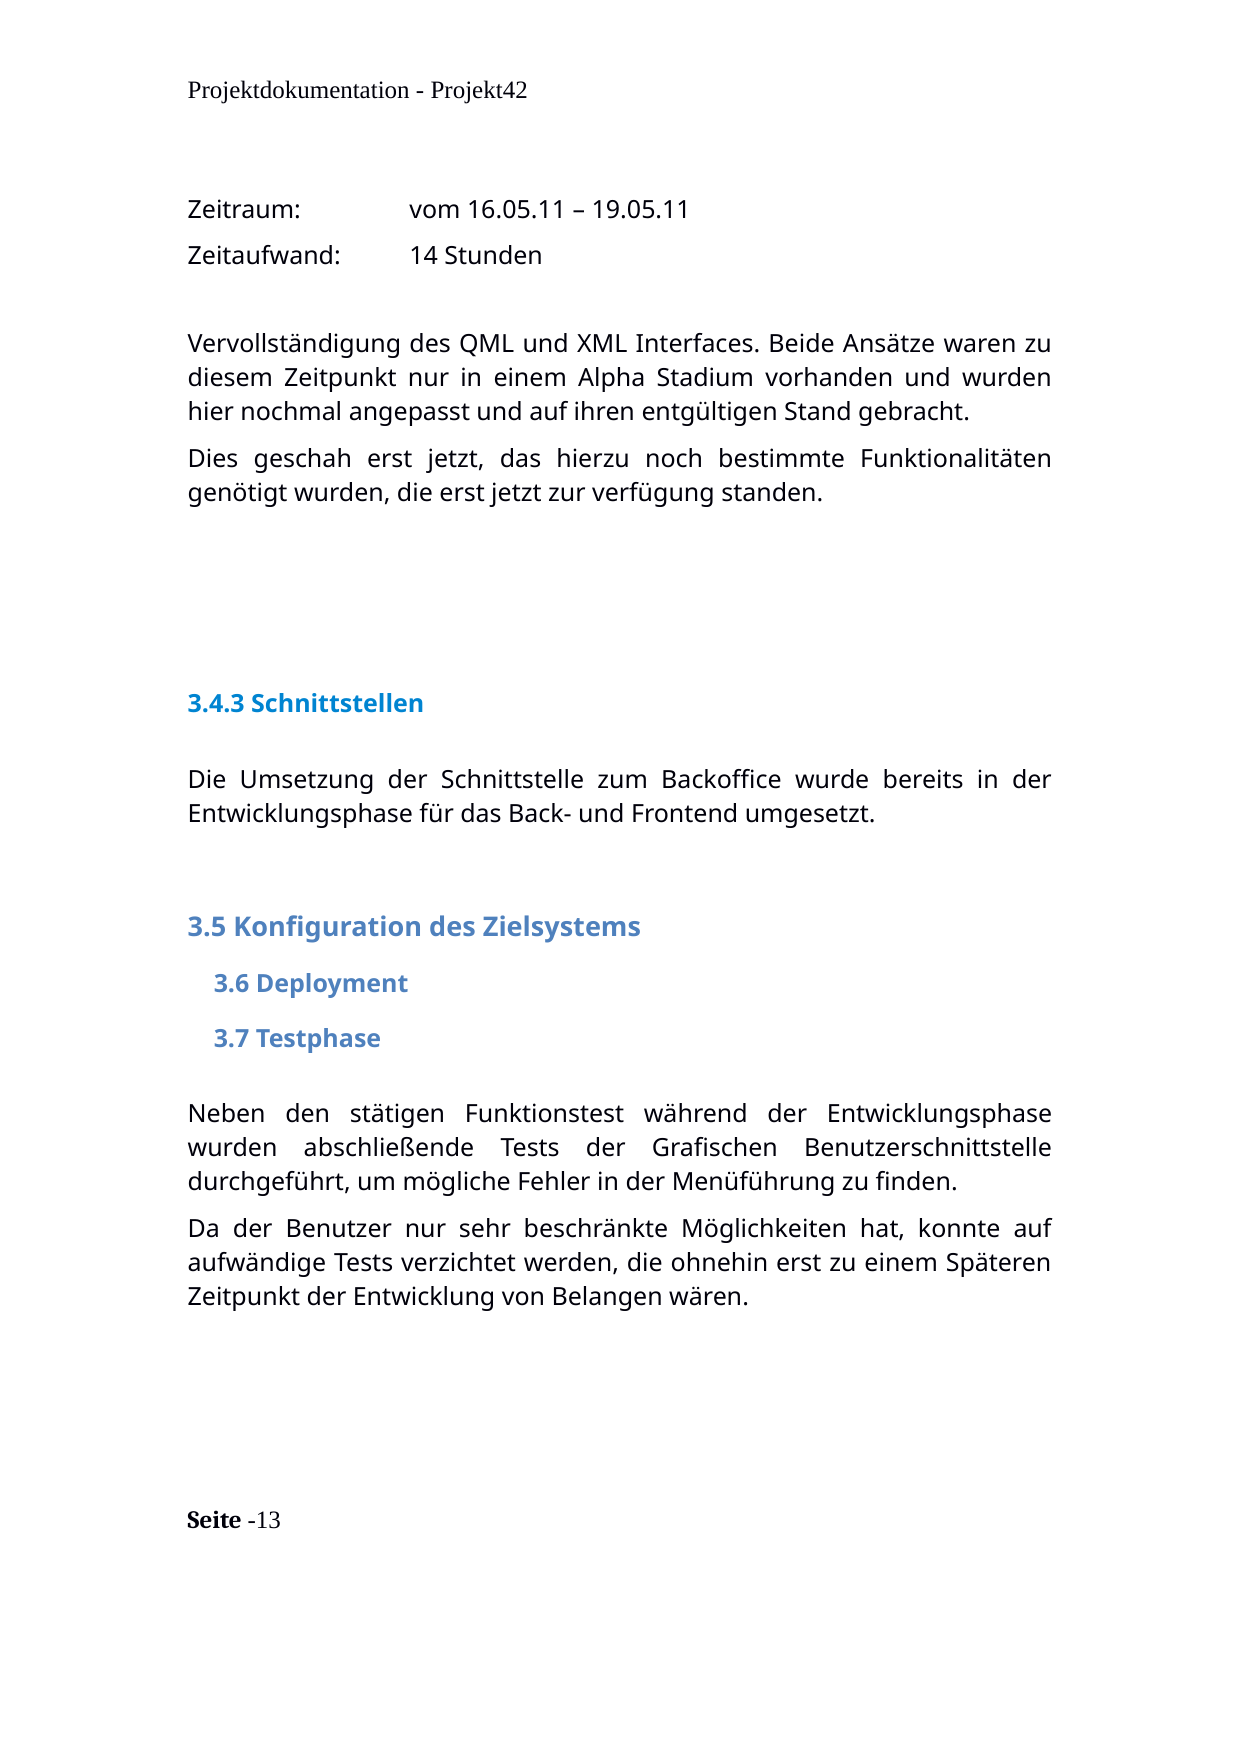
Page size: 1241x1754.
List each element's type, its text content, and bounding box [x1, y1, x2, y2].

text Neben den stätigen Funktionstest während der Entwicklungsphase wurden abschließende Tests der Grafischen Benutzerschnittstelle durchgeführt, um mögliche Fehler in der Menüführung zu finden. [187, 1096, 1053, 1198]
text Dies geschah erst jetzt, das hierzu noch bestimmte Funktionalitäten genötigt wurden, die erst jetzt zur verfügung standen. [187, 440, 1053, 508]
subtitle 3.5 Konfiguration des Zielsystems [187, 908, 1053, 944]
text Vervollständigung des QML und XML Interfaces. Beide Ansätze waren zu diesem Zeitpunkt nur in einem Alpha Stadium vorhanden und wurden hier nochmal angepasst und auf ihren entgültigen Stand gebracht. [187, 326, 1053, 428]
text Die Umsetzung der Schnittstelle zum Backoffice wurde bereits in der Entwicklungsphase für das Back- und Frontend umgesetzt. [187, 761, 1053, 829]
text Zeitaufwand: 14 Stunden [187, 238, 1053, 272]
subtitle 3.6 Deployment [187, 965, 1053, 999]
text 3.4.3 Schnittstellen [187, 686, 1053, 720]
text Zeitraum: vom 16.05.11 – 19.05.11 [187, 191, 1053, 225]
subtitle 3.7 Testphase [187, 1020, 1053, 1054]
text Da der Benutzer nur sehr beschränkte Möglichkeiten hat, konnte auf aufwändige Tests verzichtet werden, die ohnehin erst zu einem Späteren Zeitpunkt der Entwicklung von Belangen wären. [187, 1210, 1053, 1312]
